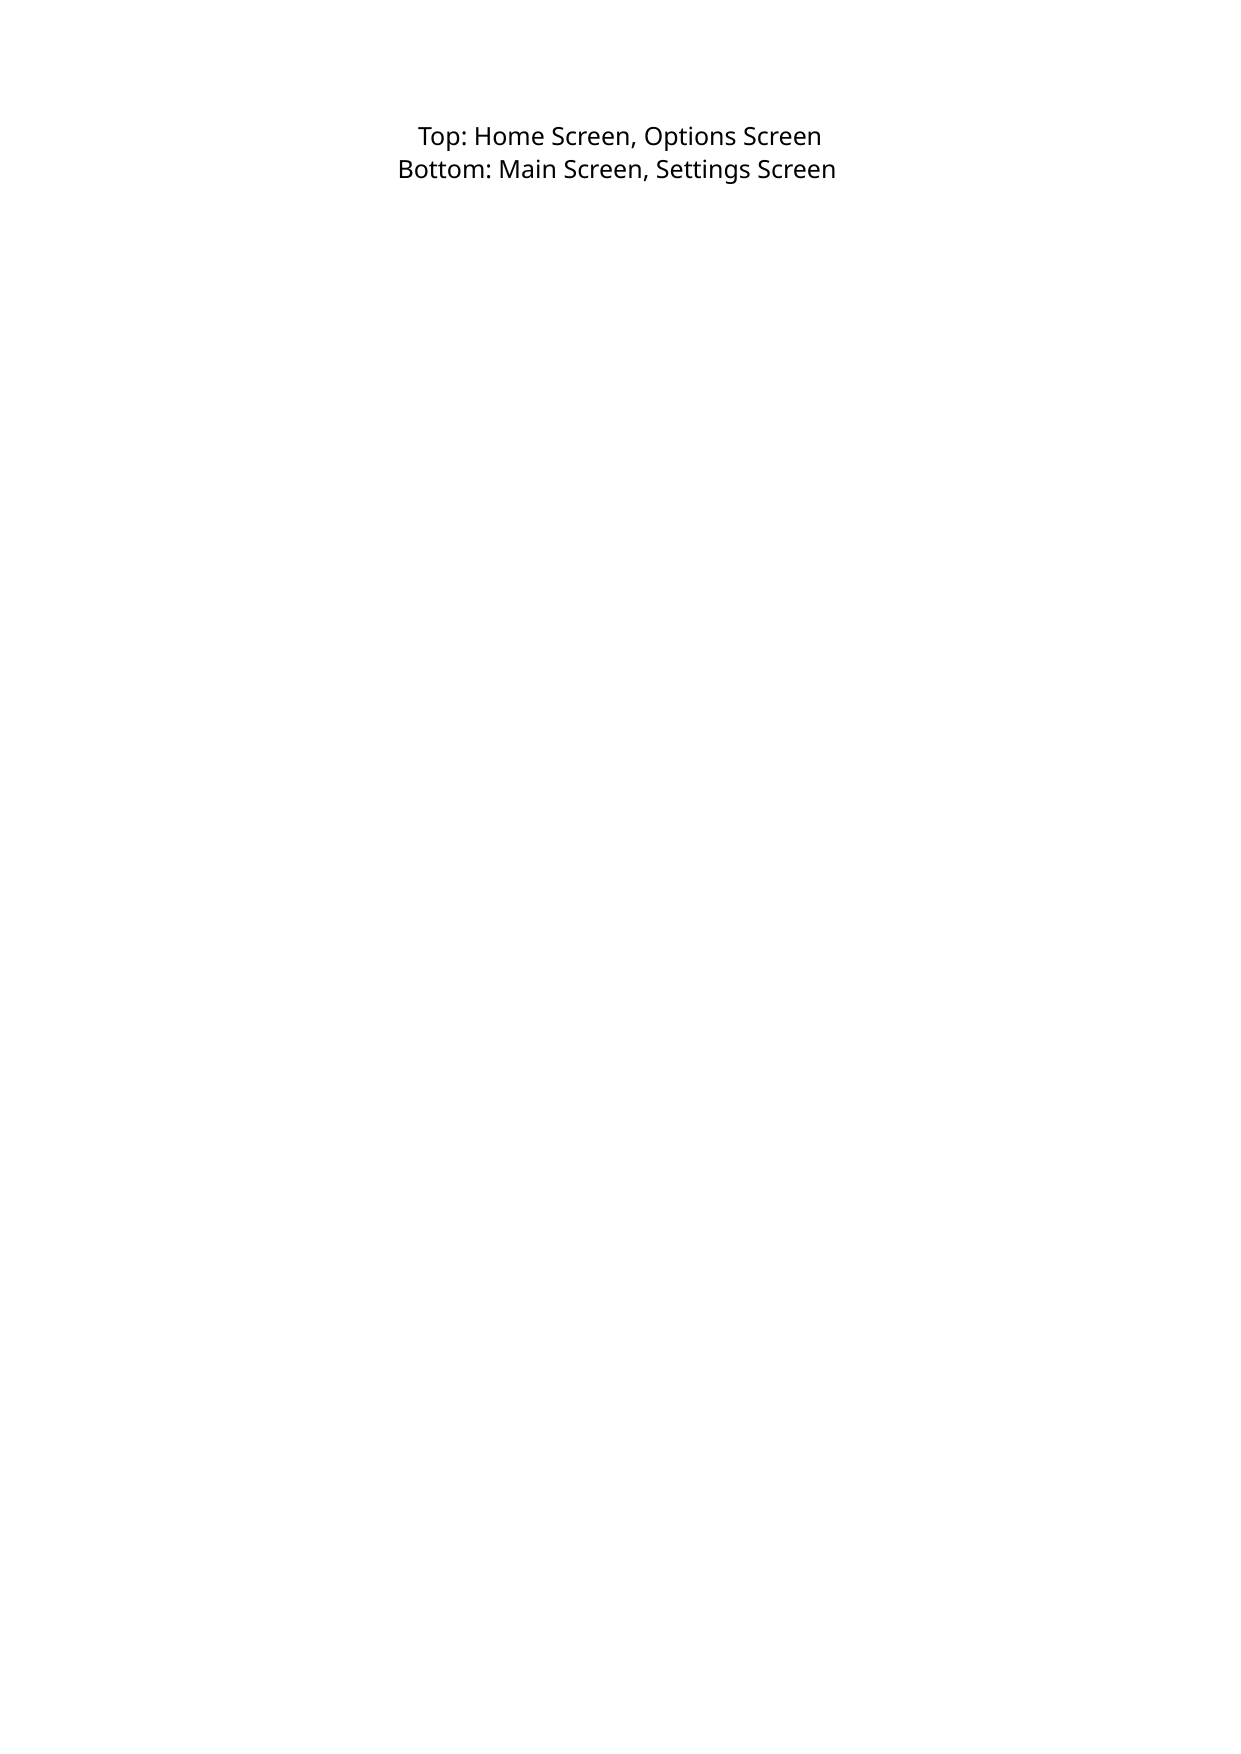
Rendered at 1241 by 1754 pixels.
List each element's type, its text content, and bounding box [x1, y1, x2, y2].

text Bottom: Main Screen, Settings Screen [118, 152, 1122, 186]
text Top: Home Screen, Options Screen [118, 118, 1122, 152]
